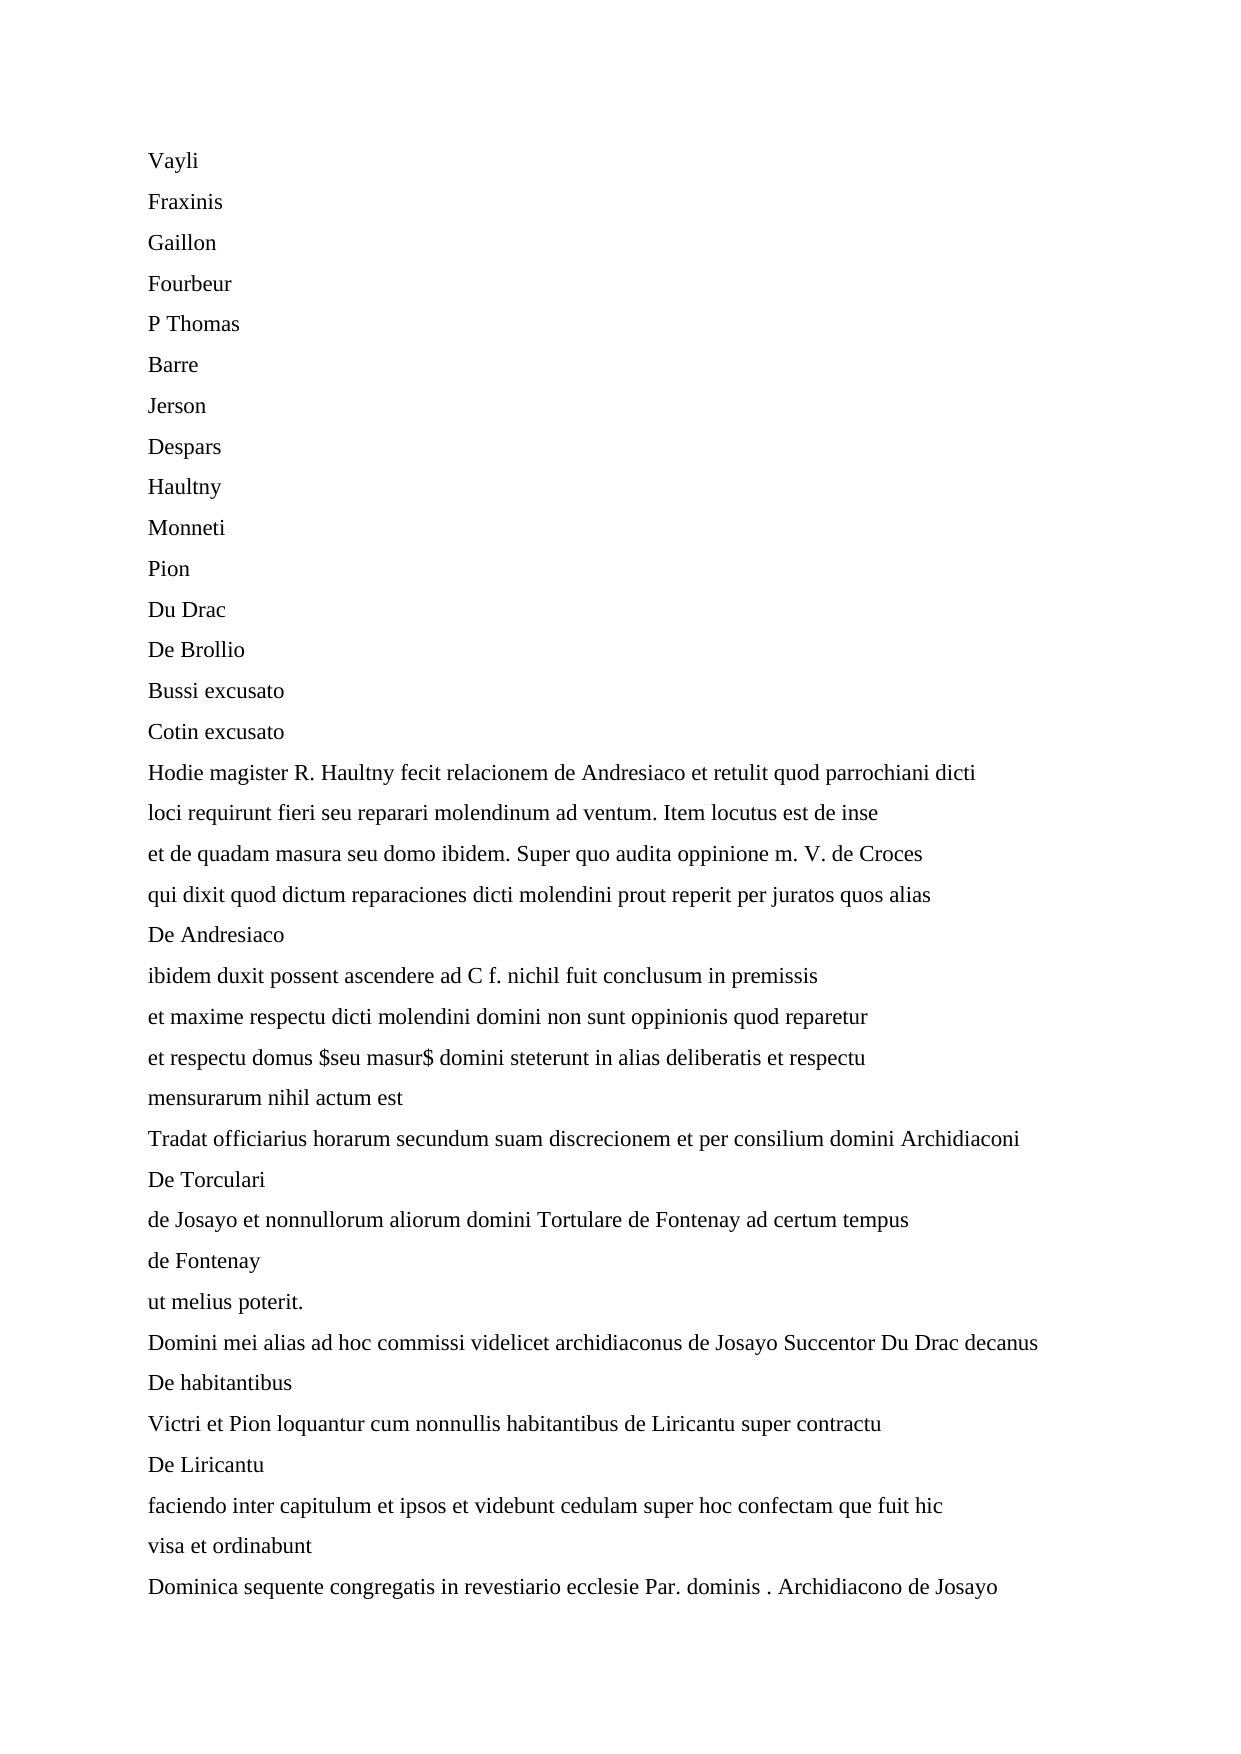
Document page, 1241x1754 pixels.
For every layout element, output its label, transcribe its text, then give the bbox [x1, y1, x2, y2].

text qui dixit quod dictum reparaciones dicti molendini prout reperit per juratos quos alias [148, 881, 1093, 907]
text Domini mei alias ad hoc commissi videlicet archidiaconus de Josayo Succentor Du Drac decanus [148, 1329, 1093, 1355]
text Du Drac [148, 596, 1093, 622]
text De habitantibus [148, 1369, 1093, 1396]
text Jerson [148, 392, 1093, 418]
text Barre [148, 351, 1093, 378]
text Bussi excusato [148, 677, 1093, 703]
text Despars [148, 433, 1093, 459]
text Vayli [148, 148, 1093, 174]
text mensurarum nihil actum est [148, 1084, 1093, 1111]
text Dominica sequente congregatis in revestiario ecclesie Par. dominis . Archidiacono de Josayo [148, 1573, 1093, 1599]
text Haultny [148, 473, 1093, 500]
text Fraxinis [148, 188, 1093, 215]
text Monneti [148, 514, 1093, 541]
text De Brollio [148, 636, 1093, 663]
text de Fontenay [148, 1247, 1093, 1274]
text et respectu domus $seu masur$ domini steterunt in alias deliberatis et respectu [148, 1044, 1093, 1070]
text Tradat officiarius horarum secundum suam discrecionem et per consilium domini Archidiaconi [148, 1125, 1093, 1151]
text Gaillon [148, 229, 1093, 255]
text Victri et Pion loquantur cum nonnullis habitantibus de Liricantu super contractu [148, 1410, 1093, 1437]
text P Thomas [148, 311, 1093, 337]
text loci requirunt fieri seu reparari molendinum ad ventum. Item locutus est de inse [148, 799, 1093, 826]
text De Andresiaco [148, 921, 1093, 948]
text De Torculari [148, 1166, 1093, 1192]
text Pion [148, 555, 1093, 581]
text ut melius poterit. [148, 1288, 1093, 1314]
text Fourbeur [148, 270, 1093, 296]
text ibidem duxit possent ascendere ad C f. nichil fuit conclusum in premissis [148, 962, 1093, 988]
text faciendo inter capitulum et ipsos et videbunt cedulam super hoc confectam que fuit hic [148, 1492, 1093, 1518]
text Cotin excusato [148, 718, 1093, 744]
text Hodie magister R. Haultny fecit relacionem de Andresiaco et retulit quod parrochiani dicti [148, 758, 1093, 785]
text et maxime respectu dicti molendini domini non sunt oppinionis quod reparetur [148, 1003, 1093, 1029]
text et de quadam masura seu domo ibidem. Super quo audita oppinione m. V. de Croces [148, 840, 1093, 866]
text visa et ordinabunt [148, 1532, 1093, 1559]
text De Liricantu [148, 1451, 1093, 1477]
text de Josayo et nonnullorum aliorum domini Tortulare de Fontenay ad certum tempus [148, 1207, 1093, 1233]
